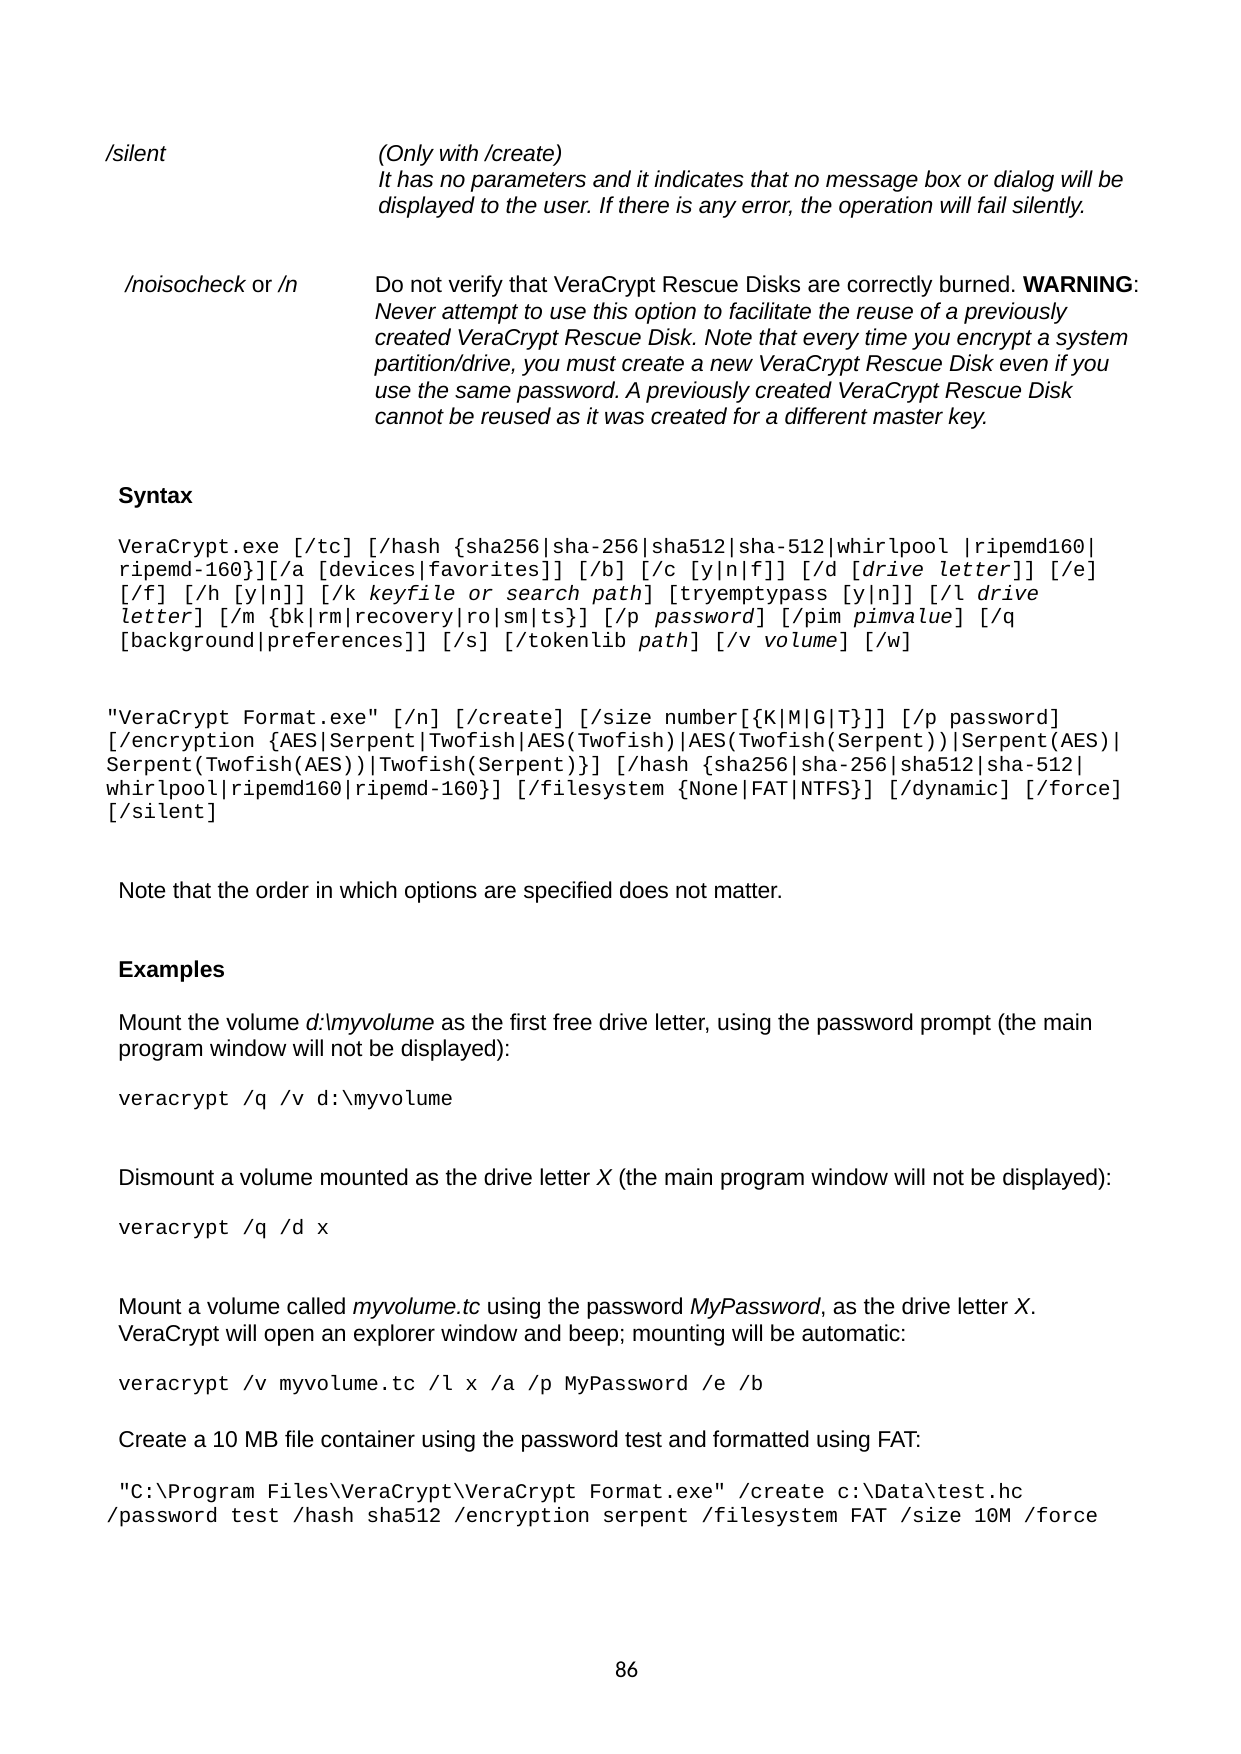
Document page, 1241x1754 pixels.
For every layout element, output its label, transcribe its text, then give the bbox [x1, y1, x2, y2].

text Dismount a volume mounted as the drive letter X (the main program window will not be displayed): [118, 1164, 1146, 1190]
text Create a 10 MB file container using the password test and formatted using FAT: [106, 1426, 1146, 1452]
text veracrypt /q /d x [118, 1217, 1146, 1241]
subtitle Examples [118, 956, 1146, 982]
table_cell (Only with /create) It has no parameters and it indicates that no message box or dialog will be displayed to the user. If there is any error, the operation will fail silently. [378, 140, 1147, 219]
table_cell /silent [106, 140, 378, 219]
text veracrypt /q /v d:\myvolume [118, 1088, 1146, 1112]
text "VeraCrypt Format.exe" [/n] [/create] [/size number[{K|M|G|T}]] [/p password] [/encryption {AES|Serpent|Twofish|AES(Twofish)|AES(Twofish(Serpent))|Serpent(AES)|Serpent(Twofish(AES))|Twofish(Serpent)}] [/hash {sha256|sha-256|sha512|sha-512|whirlpool|ripemd160|ripemd-160}] [/filesystem {None|FAT|NTFS}] [/dynamic] [/force] [/silent] [106, 707, 1146, 825]
text Note that the order in which options are specified does not matter. [118, 877, 1146, 903]
text Never attempt to use this option to facilitate the reuse of a previously created VeraCrypt Rescue Disk. Note that every time you encrypt a system partition/drive, you must create a new VeraCrypt Rescue Disk even if you use the same password. A previously created VeraCrypt Rescue Disk cannot be reused as it was created for a different master key. [374, 298, 1146, 429]
text veracrypt /v myvolume.tc /l x /a /p MyPassword /e /b [118, 1373, 1146, 1397]
text Mount a volume called myvolume.tc using the password MyPassword, as the drive letter X. VeraCrypt will open an explorer window and beep; mounting will be automatic: [118, 1293, 1126, 1346]
text "C:\Program Files\VeraCrypt\VeraCrypt Format.exe" /create c:\Data\test.hc /password test /hash sha512 /encryption serpent /filesystem FAT /size 10M /force [106, 1481, 1146, 1528]
text /noisocheck or /n Do not verify that VeraCrypt Rescue Disks are correctly burned. WARNING: [125, 271, 1146, 298]
text Mount the volume d:\myvolume as the first free drive letter, using the password prompt (the main program window will not be displayed): [118, 1008, 1098, 1061]
text Syntax [118, 482, 1146, 509]
text VeraCrypt.exe [/tc] [/hash {sha256|sha-256|sha512|sha-512|whirlpool |ripemd160|ripemd-160}][/a [devices|favorites]] [/b] [/c [y|n|f]] [/d [drive letter]] [/e] [/f] [/h [y|n]] [/k keyfile or search path] [tryemptypass [y|n]] [/l drive letter] [/m {bk|rm|recovery|ro|sm|ts}] [/p password] [/pim pimvalue] [/q [background|preferences]] [/s] [/tokenlib path] [/v volume] [/w] [118, 536, 1110, 654]
